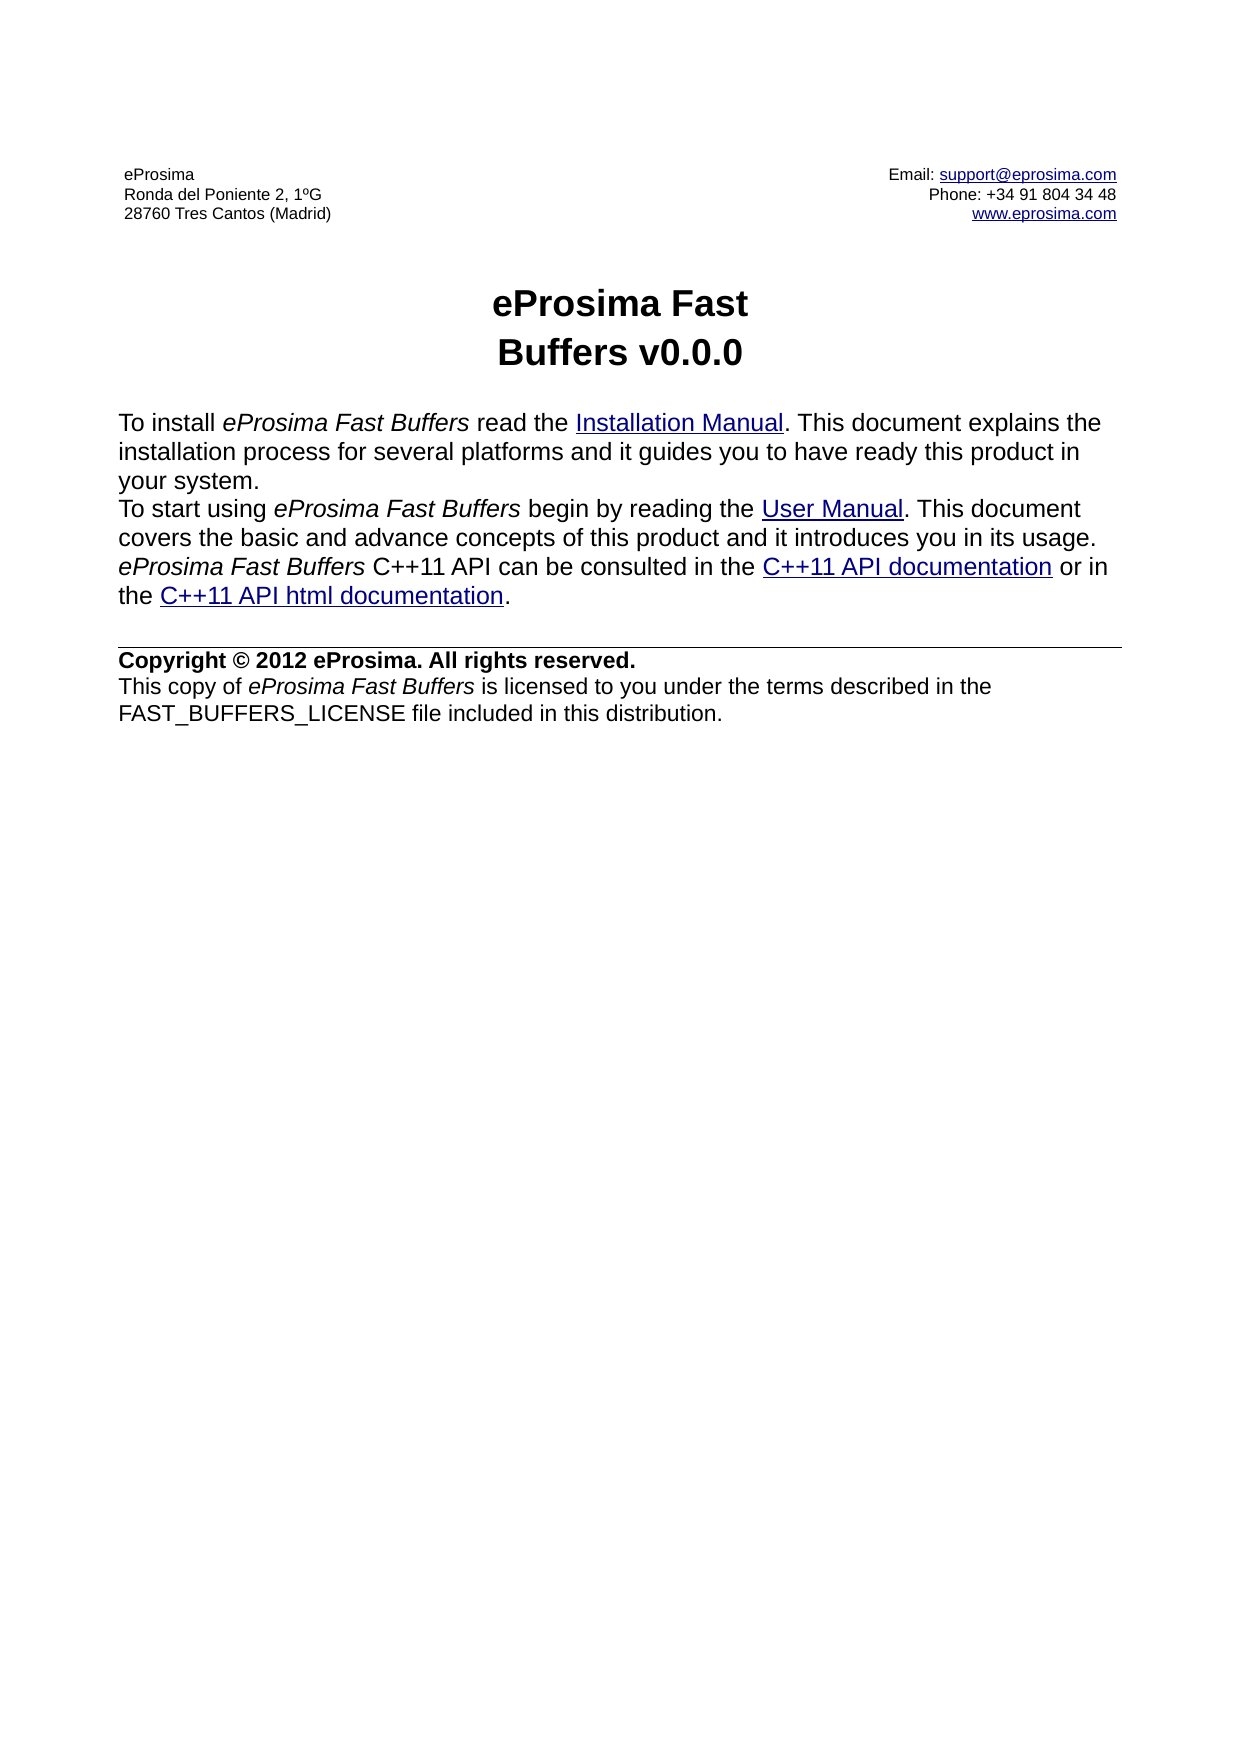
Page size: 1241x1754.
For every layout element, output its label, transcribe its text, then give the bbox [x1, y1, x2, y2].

table_header eProsima Fast Buffers v0.0.0 [453, 159, 787, 379]
text This copy of eProsima Fast Buffers is licensed to you under the terms described in the FAST_BUFFERS_LICENSE file included in this distribution. [118, 673, 1122, 726]
text To start using eProsima Fast Buffers begin by reading the User Manual. This document covers the basic and advance concepts of this product and it introduces you in its usage. [118, 494, 1122, 552]
text Copyright © 2012 eProsima. All rights reserved. [118, 648, 1122, 673]
table_header Email: support@eprosima.com Phone: +34 91 804 34 48 www.eprosima.com [788, 159, 1122, 379]
table_header eProsima Ronda del Poniente 2, 1ºG 28760 Tres Cantos (Madrid) [118, 159, 453, 379]
text eProsima Fast Buffers C++11 API can be consulted in the C++11 API documentation or in the C++11 API html documentation. [118, 552, 1122, 609]
text To install eProsima Fast Buffers read the Installation Manual. This document explains the installation process for several platforms and it guides you to have ready this product in your system. [118, 408, 1122, 494]
